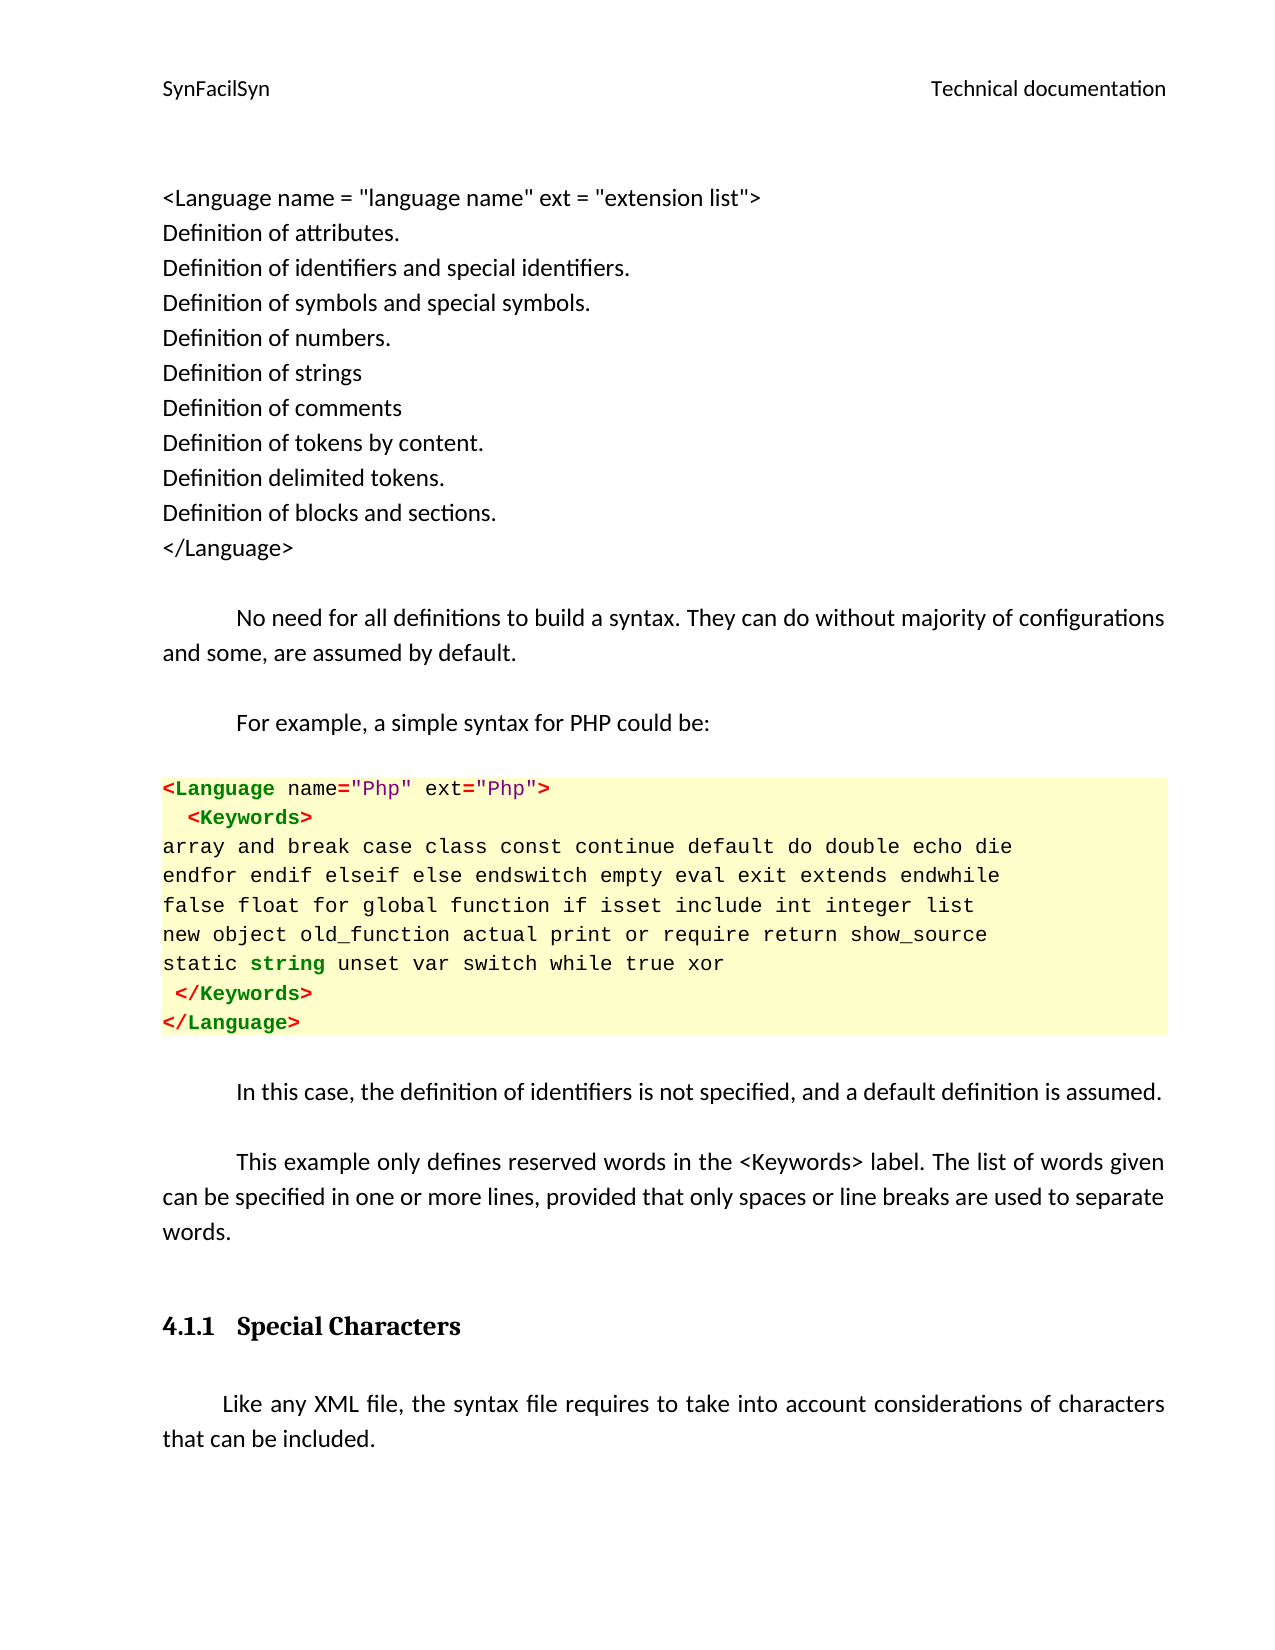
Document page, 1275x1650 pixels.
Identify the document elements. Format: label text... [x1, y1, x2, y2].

text </Keywords> [162, 982, 1167, 1006]
text <Language name="Php" ext="Php"> [162, 778, 1167, 801]
text Definition delimited tokens. [162, 463, 1167, 493]
text </Language> [162, 1012, 1167, 1035]
text Definition of attributes. [162, 218, 1167, 248]
text Definition of tokens by content. [162, 428, 1167, 458]
text Definition of blocks and sections. [162, 498, 1167, 528]
text new object old_function actual print or require return show_source [162, 924, 1167, 948]
text Definition of numbers. [162, 323, 1167, 353]
text Like any XML file, the syntax file requires to take into account considerations of characters that can be included. [162, 1388, 1167, 1453]
subtitle Special Characters [162, 1311, 1167, 1342]
text static string unset var switch while true xor [162, 953, 1167, 977]
text </Language> [162, 533, 1167, 563]
text For example, a simple syntax for PHP could be: [162, 708, 1167, 738]
text false float for global function if isset include int integer list [162, 895, 1167, 918]
text Definition of strings [162, 358, 1167, 388]
text array and break case class const continue default do double echo die [162, 836, 1167, 860]
text Definition of identifiers and special identifiers. [162, 253, 1167, 283]
text <Keywords> [162, 807, 1167, 831]
text Definition of comments [162, 393, 1167, 423]
text Definition of symbols and special symbols. [162, 288, 1167, 318]
text <Language name = "language name" ext = "extension list"> [162, 183, 1167, 213]
text endfor endif elseif else endswitch empty eval exit extends endwhile [162, 865, 1167, 889]
text This example only defines reserved words in the <Keywords> label. The list of words given can be specified in one or more lines, provided that only spaces or line breaks are used to separate words. [162, 1146, 1167, 1247]
text No need for all definitions to build a syntax. They can do without majority of configurations and some, are assumed by default. [162, 603, 1167, 668]
text In this case, the definition of identifiers is not specified, and a default definition is assumed. [162, 1076, 1167, 1107]
